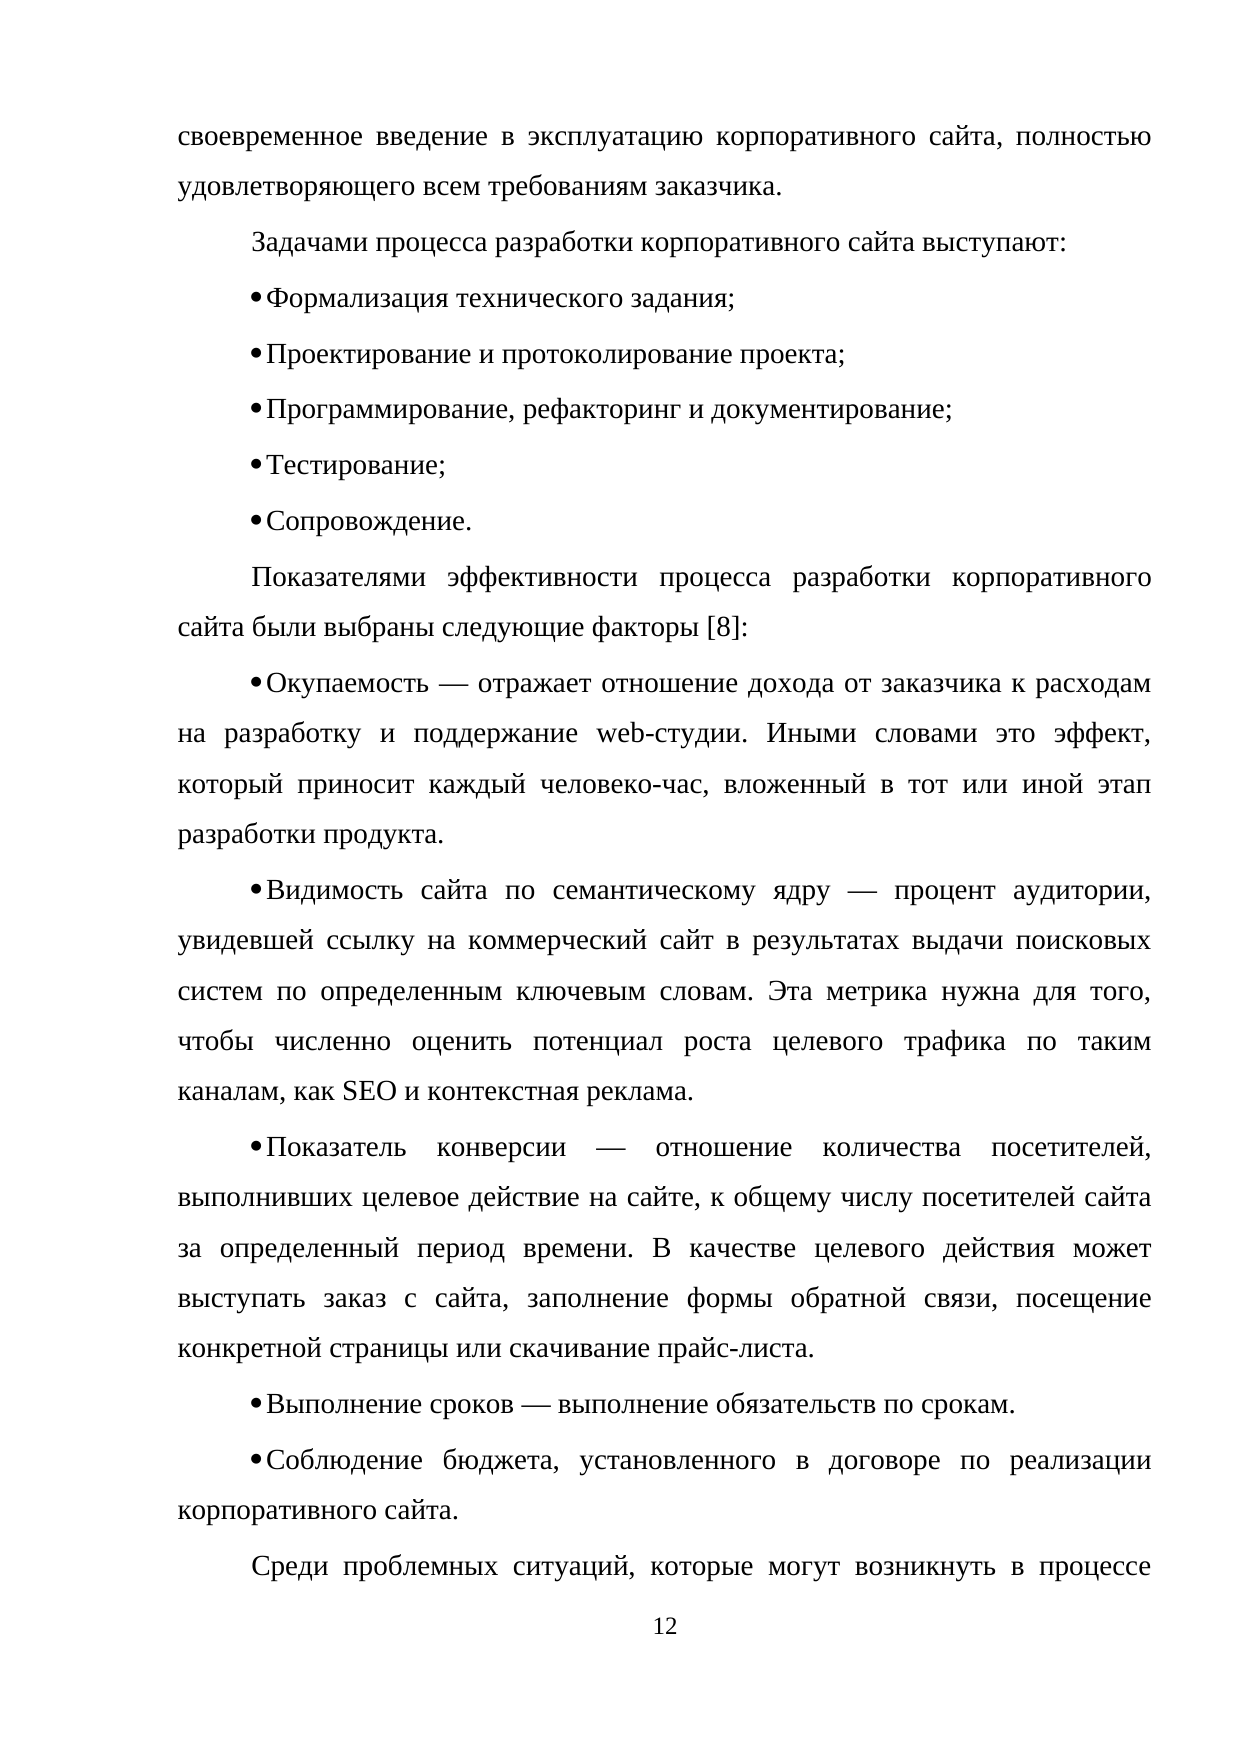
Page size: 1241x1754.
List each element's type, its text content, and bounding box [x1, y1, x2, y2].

list Видимость сайта по семантическому ядру — процент аудитории, увидевшей ссылку на коммерческий сайт в результатах выдачи поисковых систем по определенным ключевым словам. Эта метрика нужна для того, чтобы численно оценить потенциал роста целевого трафика по таким каналам, как SEO и контекстная реклама. [177, 872, 1152, 1107]
text своевременное введение в эксплуатацию корпоративного сайта, полностью удовлетворяющего всем требованиям заказчика. [177, 118, 1152, 202]
list Проектирование и протоколирование проекта; [177, 336, 1152, 369]
list Показатель конверсии — отношение количества посетителей, выполнивших целевое действие на сайте, к общему числу посетителей сайта за определенный период времени. В качестве целевого действия может выступать заказ с сайта, заполнение формы обратной связи, посещение конкретной страницы или скачивание прайс-листа. [177, 1129, 1152, 1364]
list Программирование, рефакторинг и документирование; [177, 392, 1152, 425]
list Окупаемость — отражает отношение дохода от заказчика к расходам на разработку и поддержание web-студии. Иными словами это эффект, который приносит каждый человеко-час, вложенный в тот или иной этап разработки продукта. [177, 665, 1152, 850]
text Среди проблемных ситуаций, которые могут возникнуть в процессе [177, 1548, 1152, 1582]
text Задачами процесса разработки корпоративного сайта выступают: [177, 224, 1152, 258]
list Выполнение сроков — выполнение обязательств по срокам. [177, 1386, 1152, 1420]
text Показателями эффективности процесса разработки корпоративного сайта были выбраны следующие факторы [8]: [177, 559, 1152, 643]
list Соблюдение бюджета, установленного в договоре по реализации корпоративного сайта. [177, 1442, 1152, 1526]
list Формализация технического задания; [177, 280, 1152, 313]
list Тестирование; [177, 447, 1152, 481]
list Сопровождение. [177, 503, 1152, 537]
